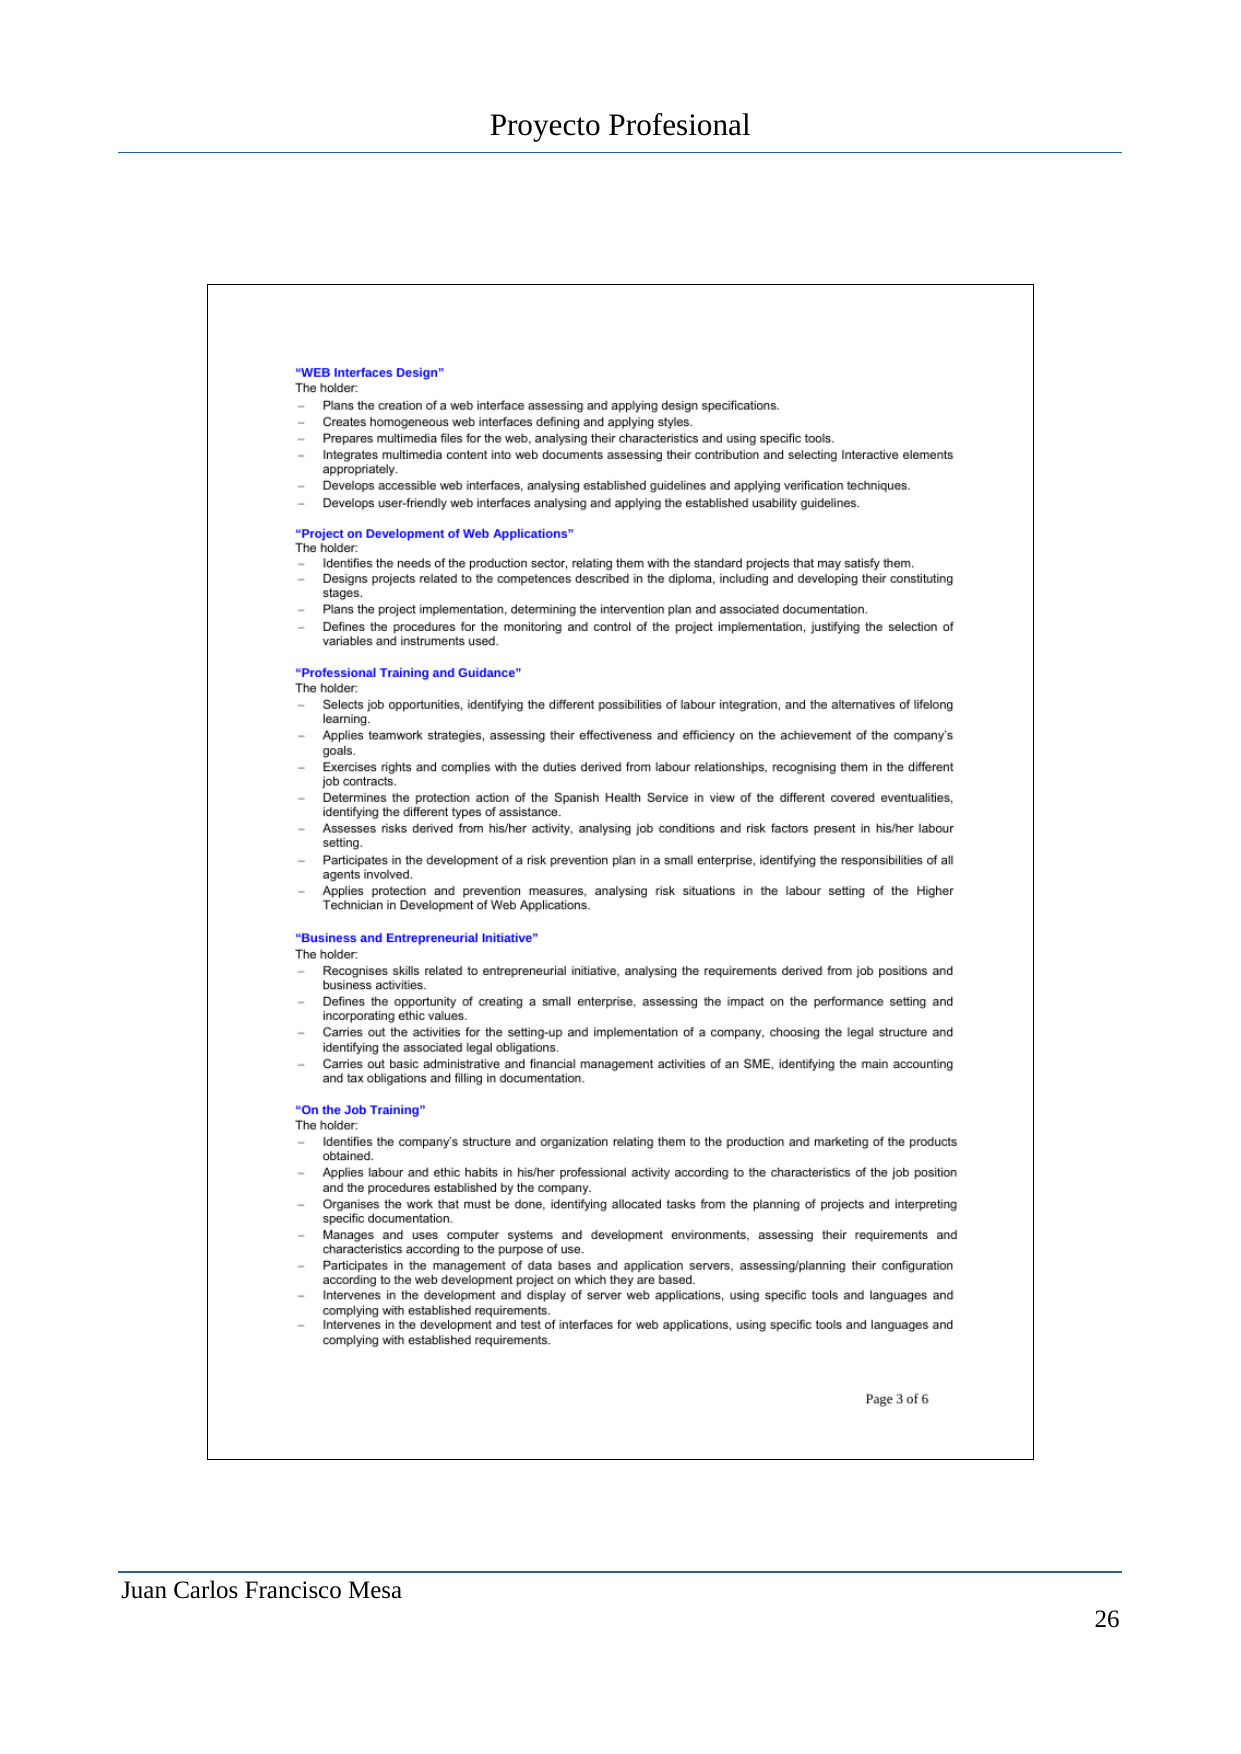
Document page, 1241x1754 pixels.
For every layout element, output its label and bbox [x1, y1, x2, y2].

picture [209, 287, 1031, 1456]
